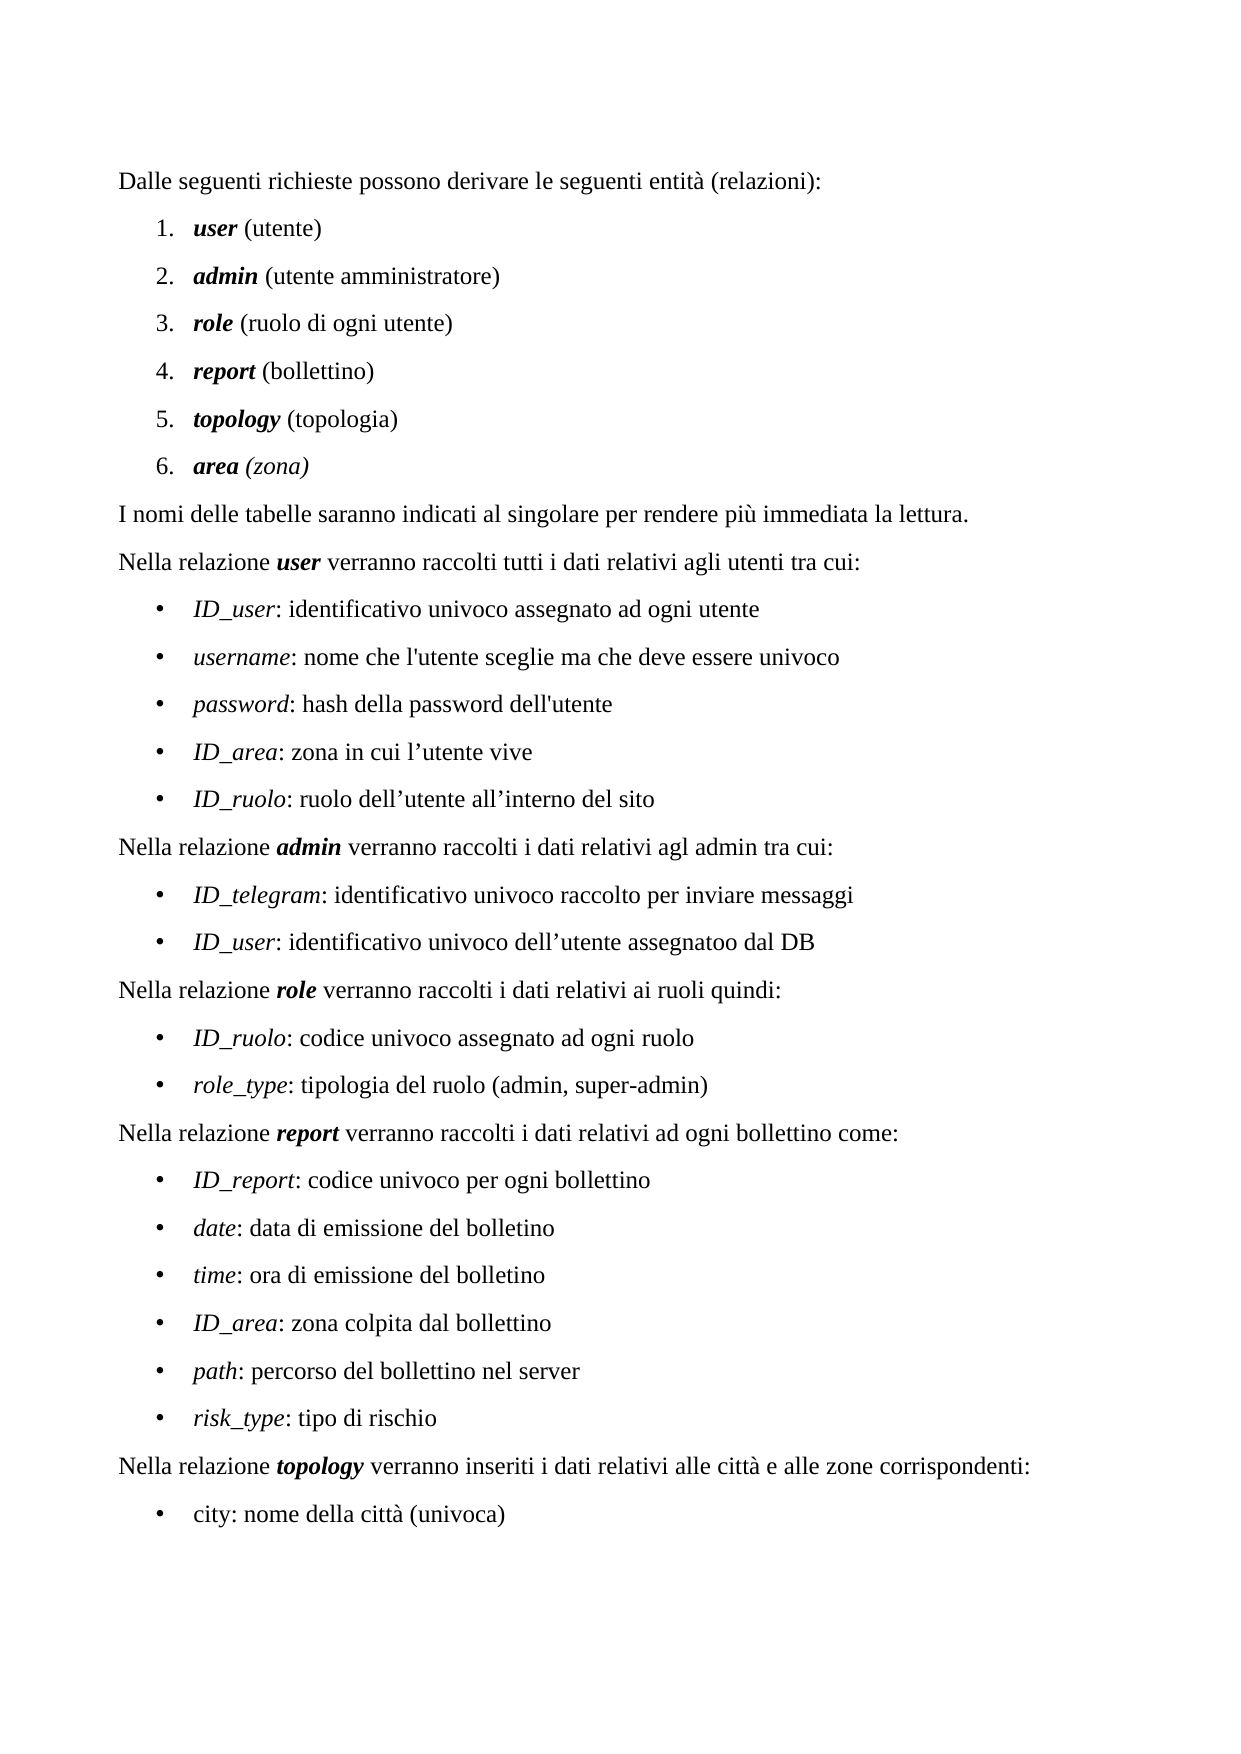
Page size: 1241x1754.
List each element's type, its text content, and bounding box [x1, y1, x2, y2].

list role (ruolo di ogni utente) [156, 308, 1122, 337]
list path: percorso del bollettino nel server [156, 1356, 1122, 1384]
list ID_ruolo: codice univoco assegnato ad ogni ruolo [156, 1023, 1122, 1051]
text Nella relazione admin verranno raccolti i dati relativi agl admin tra cui: [118, 832, 1122, 861]
list ID_user: identificativo univoco dell’utente assegnatoo dal DB [156, 927, 1122, 956]
text Nella relazione role verranno raccolti i dati relativi ai ruoli quindi: [118, 975, 1122, 1004]
list ID_area: zona in cui l’utente vive [156, 737, 1122, 766]
list topology (topologia) [156, 404, 1122, 432]
list role_type: tipologia del ruolo (admin, super-admin) [156, 1070, 1122, 1099]
list ID_ruolo: ruolo dell’utente all’interno del sito [156, 784, 1122, 813]
list password: hash della password dell'utente [156, 689, 1122, 718]
list time: ora di emissione del bolletino [156, 1261, 1122, 1289]
list ID_report: codice univoco per ogni bollettino [156, 1165, 1122, 1194]
text I nomi delle tabelle saranno indicati al singolare per rendere più immediata la lettura. [118, 499, 1122, 528]
list city: nome della città (univoca) [156, 1499, 1122, 1527]
list user (utente) [156, 213, 1122, 242]
list area (zona) [156, 451, 1122, 480]
list username: nome che l'utente sceglie ma che deve essere univoco [156, 642, 1122, 671]
text Nella relazione topology verranno inseriti i dati relativi alle città e alle zone corrispondenti: [118, 1451, 1122, 1480]
list admin (utente amministratore) [156, 261, 1122, 290]
list risk_type: tipo di rischio [156, 1403, 1122, 1432]
list ID_area: zona colpita dal bollettino [156, 1308, 1122, 1337]
text Dalle seguenti richieste possono derivare le seguenti entità (relazioni): [118, 166, 1122, 194]
list ID_user: identificativo univoco assegnato ad ogni utente [156, 594, 1122, 623]
text Nella relazione report verranno raccolti i dati relativi ad ogni bollettino come: [118, 1118, 1122, 1147]
list date: data di emissione del bolletino [156, 1213, 1122, 1242]
text Nella relazione user verranno raccolti tutti i dati relativi agli utenti tra cui: [118, 547, 1122, 575]
list ID_telegram: identificativo univoco raccolto per inviare messaggi [156, 880, 1122, 908]
list report (bollettino) [156, 356, 1122, 385]
